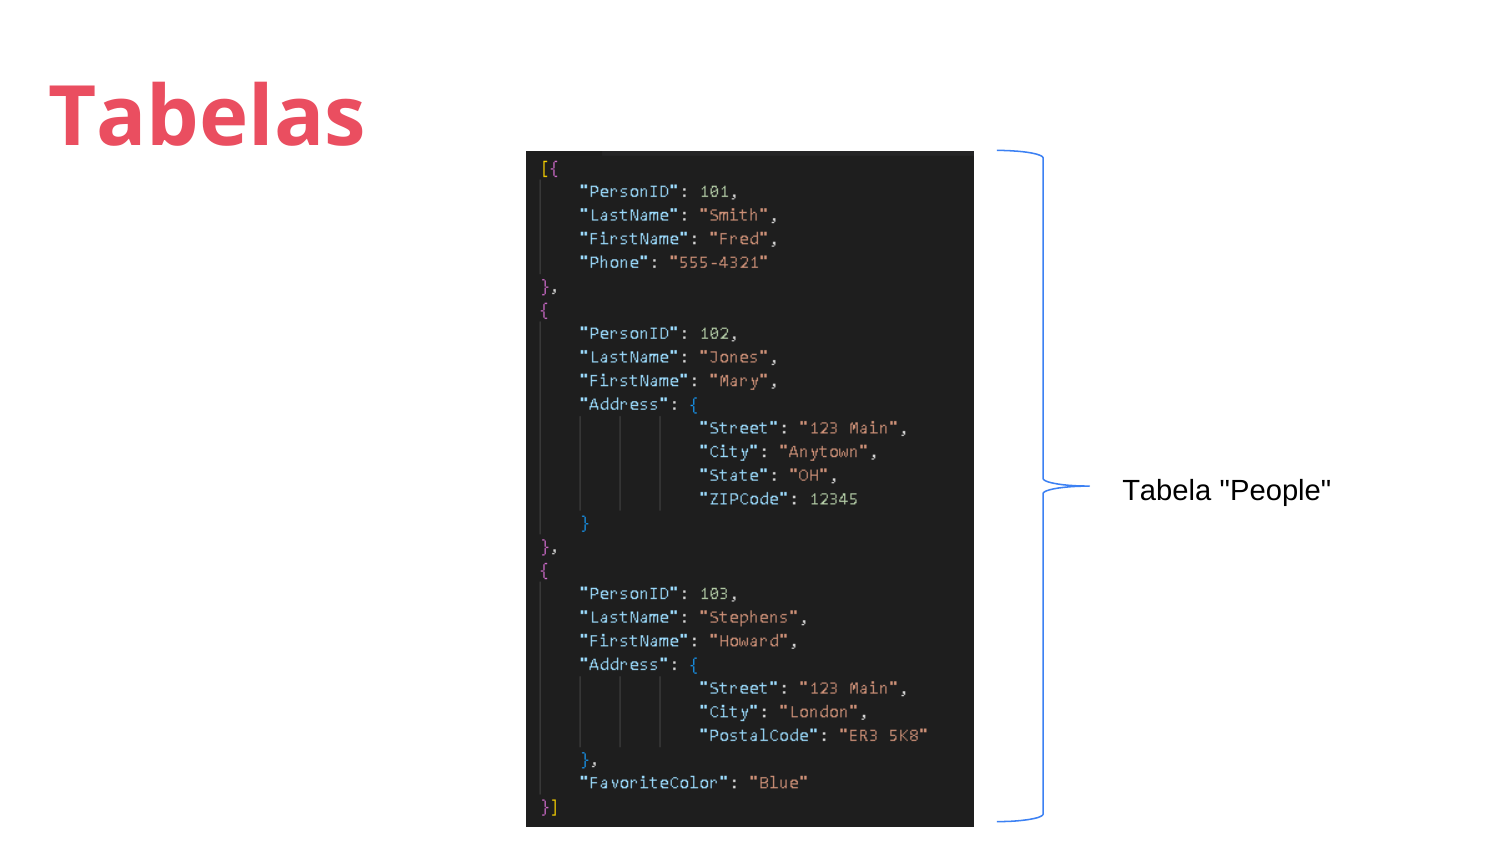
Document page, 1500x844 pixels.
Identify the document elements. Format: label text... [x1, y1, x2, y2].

picture [526, 151, 974, 827]
text_box Tabelas [33, 32, 1440, 131]
text_box Tabela "People" [1107, 463, 1420, 514]
